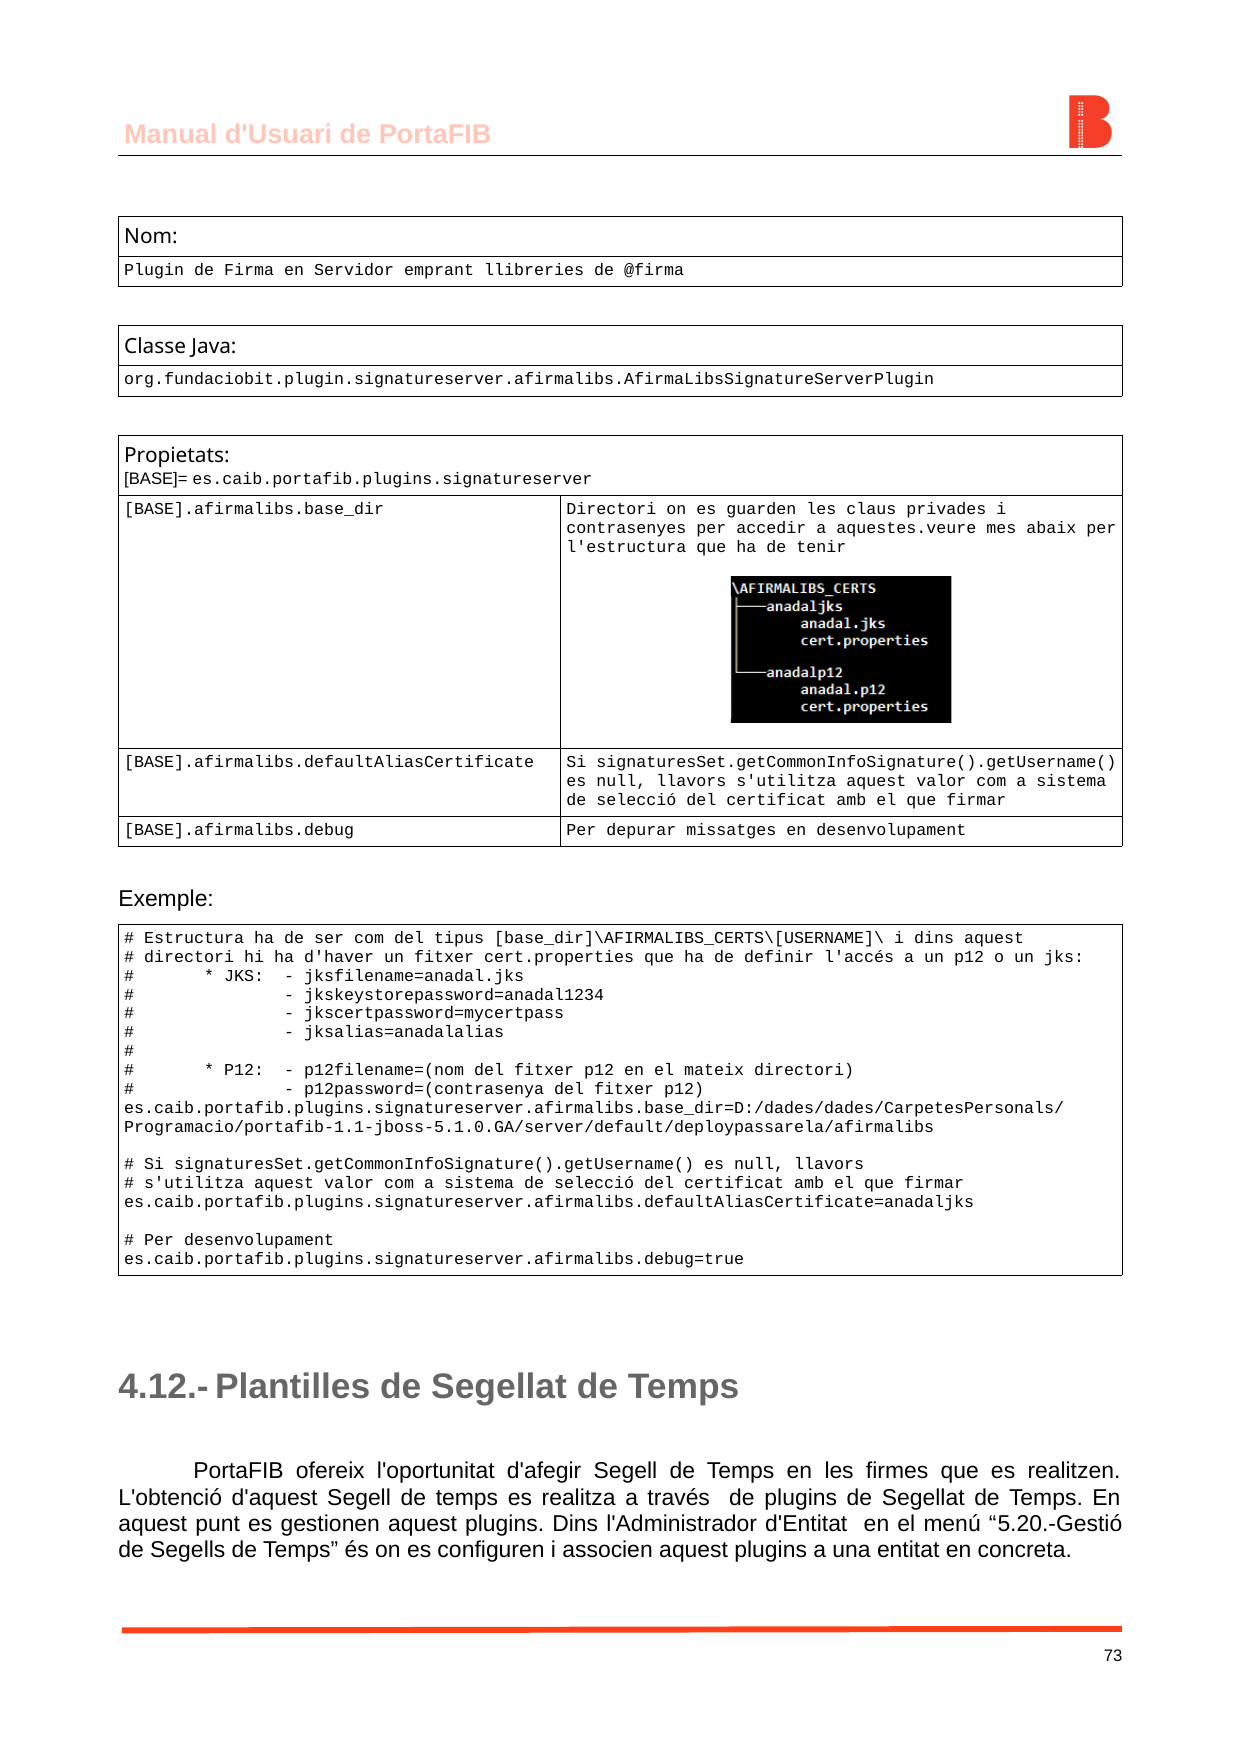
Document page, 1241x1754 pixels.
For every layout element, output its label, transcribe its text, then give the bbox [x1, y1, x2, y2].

table_cell [BASE].afirmalibs.debug [119, 817, 560, 846]
picture [730, 576, 952, 723]
table_cell [BASE].afirmalibs.defaultAliasCertificate [119, 749, 560, 816]
table_cell Per depurar missatges en desenvolupament [561, 817, 1122, 846]
table_header # Estructura ha de ser com del tipus [base_dir]\AFIRMALIBS_CERTS\[USERNAME]\ i dins aquest # directori hi ha d'haver un fitxer cert.properties que ha de definir l'accés a un p12 o un jks: # * JKS: - jksfilename=anadal.jks # - jkskeystorepassword=anadal1234 # - jkscertpassword=mycertpass # - jksalias=anadalalias # # * P12: - p12filename=(nom del fitxer p12 en el mateix directori) # - p12password=(contrasenya del fitxer p12) es.caib.portafib.plugins.signatureserver.afirmalibs.base_dir=D:/dades/dades/CarpetesPersonals/Programacio/portafib-1.1-jboss-5.1.0.GA/server/default/deploypassarela/afirmalibs # Si signaturesSet.getCommonInfoSignature().getUsername() es null, llavors # s'utilitza aquest valor com a sistema de selecció del certificat amb el que firmar es.caib.portafib.plugins.signatureserver.afirmalibs.defaultAliasCertificate=anadaljks # Per desenvolupament es.caib.portafib.plugins.signatureserver.afirmalibs.debug=true [119, 925, 1122, 1275]
text PortaFIB ofereix l'oportunitat d'afegir Segell de Temps en les firmes que es realitzen. L'obtenció d'aquest Segell de temps es realitza a través de plugins de Segellat de Temps. En aquest punt es gestionen aquest plugins. Dins l'Administrador d'Entitat en el menú “5.20.-Gestió de Segells de Temps” és on es configuren i associen aquest plugins a una entitat en concreta. [118, 1457, 1122, 1563]
table_cell Directori on es guarden les claus privades i contrasenyes per accedir a aquestes.veure mes abaix per l'estructura que ha de tenir [561, 496, 1122, 747]
table_header Propietats: [BASE]= es.caib.portafib.plugins.signatureserver [119, 436, 1122, 495]
table_cell Plugin de Firma en Servidor emprant llibreries de @firma [119, 257, 1122, 286]
table_header Nom: [119, 217, 1122, 256]
table_cell [BASE].afirmalibs.base_dir [119, 496, 560, 747]
table_cell org.fundaciobit.plugin.signatureserver.afirmalibs.AfirmaLibsSignatureServerPlugin [119, 366, 1122, 396]
table_cell Si signaturesSet.getCommonInfoSignature().getUsername() es null, llavors s'utilitza aquest valor com a sistema de selecció del certificat amb el que firmar [561, 749, 1122, 816]
table_header Classe Java: [119, 326, 1122, 365]
subtitle Plantilles de Segellat de Temps [118, 1365, 1122, 1406]
picture [1063, 94, 1117, 150]
text Exemple: [118, 885, 1122, 911]
